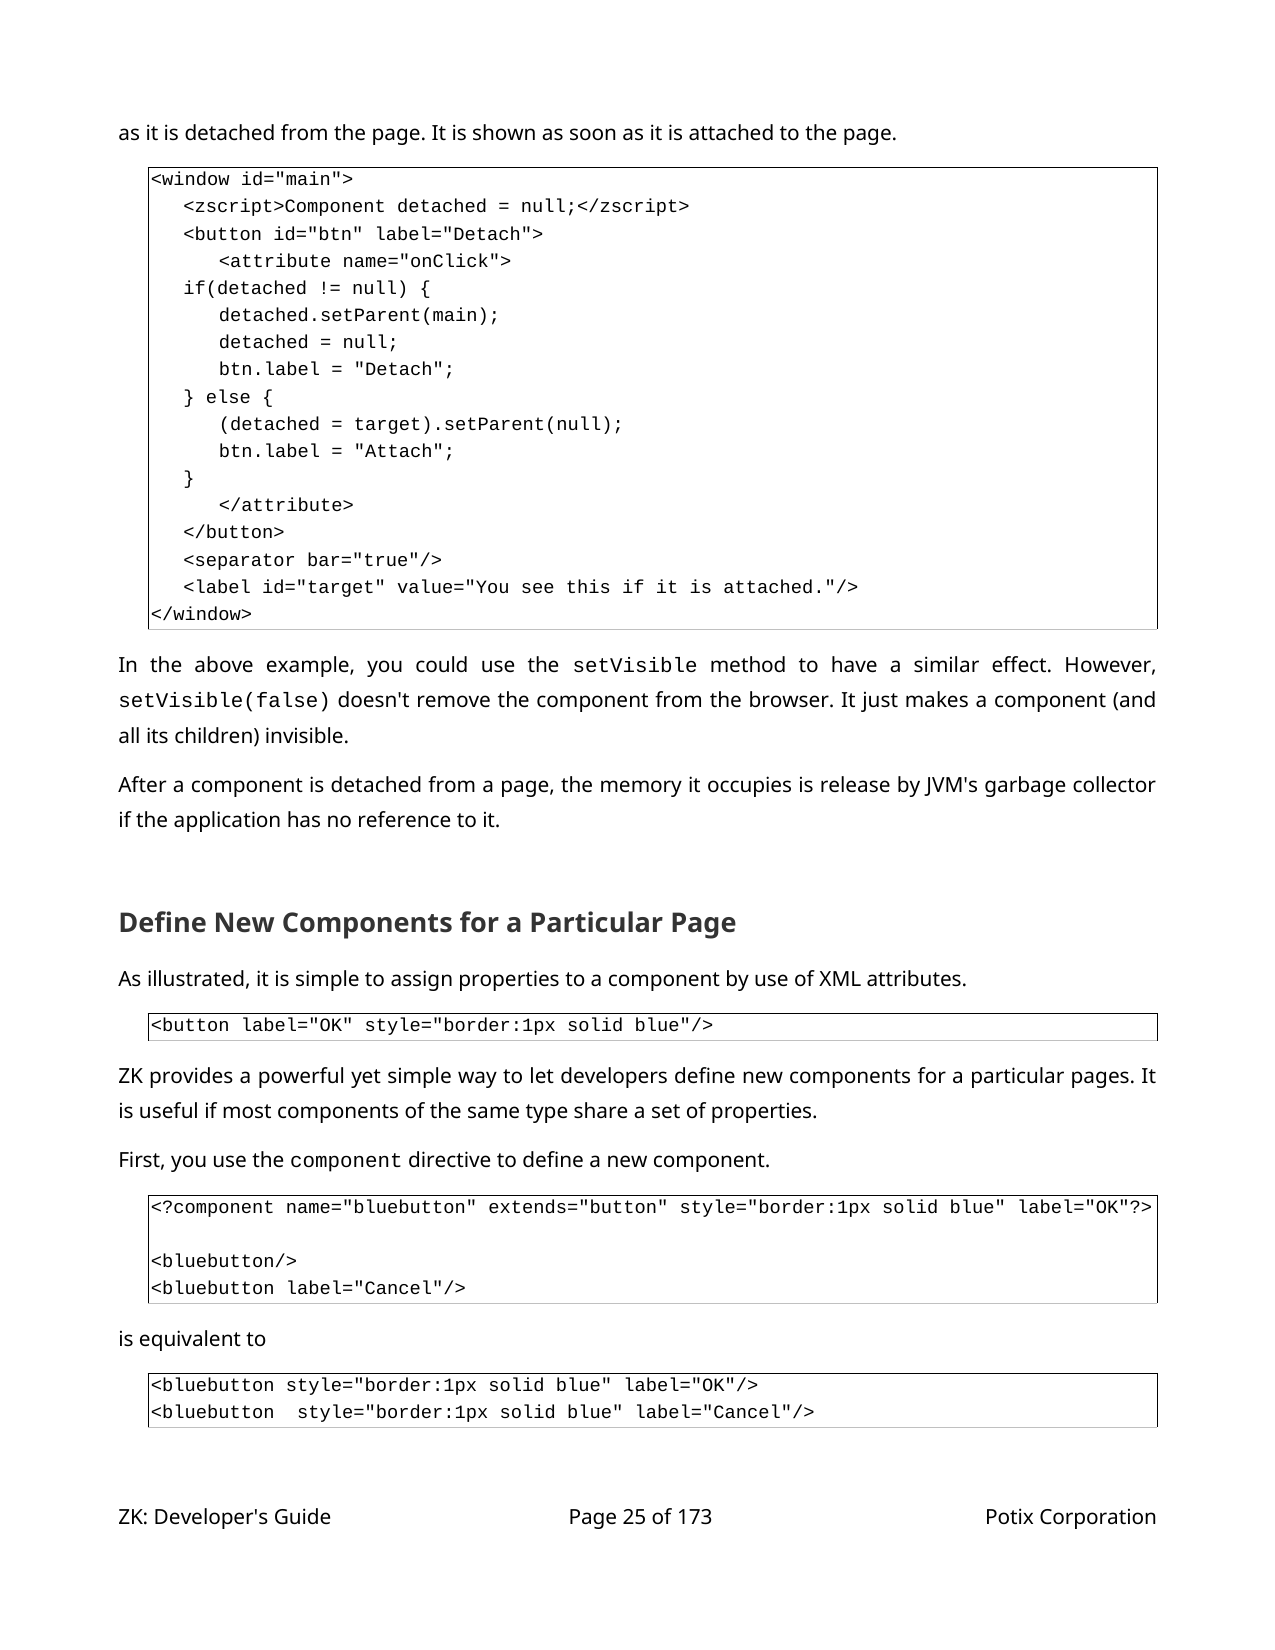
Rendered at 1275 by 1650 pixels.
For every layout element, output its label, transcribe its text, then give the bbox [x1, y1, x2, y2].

text as it is detached from the page. It is shown as soon as it is attached to the page. [118, 118, 1157, 146]
text <separator bar="true"/> [149, 548, 1157, 572]
text <attribute name="onClick"> [149, 248, 1157, 273]
text detached = null; [149, 330, 1157, 354]
text <bluebutton/> [149, 1249, 1157, 1273]
text First, you use the component directive to define a new component. [118, 1145, 1157, 1174]
text <?component name="bluebutton" extends="button" style="border:1px solid blue" label="OK"?> [149, 1196, 1157, 1219]
text <bluebutton style="border:1px solid blue" label="Cancel"/> [149, 1400, 1157, 1427]
text As illustrated, it is simple to assign properties to a component by use of XML attributes. [118, 964, 1157, 993]
text <bluebutton label="Cancel"/> [149, 1276, 1157, 1303]
text <button id="btn" label="Detach"> [149, 221, 1157, 246]
text is equivalent to [118, 1324, 1157, 1352]
subtitle Define New Components for a Particular Page [118, 904, 1157, 941]
text btn.label = "Attach"; [149, 439, 1157, 463]
text <label id="target" value="You see this if it is attached."/> [149, 575, 1157, 599]
text ZK provides a powerful yet simple way to let developers define new components for a particular pages. It is useful if most components of the same type share a set of properties. [118, 1061, 1157, 1125]
text } [149, 466, 1157, 490]
text detached.setParent(main); [149, 303, 1157, 327]
text <window id="main"> [149, 168, 1157, 191]
text In the above example, you could use the setVisible method to have a similar effect. However, setVisible(false) doesn't remove the component from the browser. It just makes a component (and all its children) invisible. [118, 650, 1157, 749]
text <button label="OK" style="border:1px solid blue"/> [149, 1014, 1157, 1040]
text btn.label = "Detach"; [149, 357, 1157, 382]
text </window> [149, 602, 1157, 629]
text <bluebutton style="border:1px solid blue" label="OK"/> [149, 1374, 1157, 1397]
text <zscript>Component detached = null;</zscript> [149, 194, 1157, 218]
text (detached = target).setParent(null); [149, 412, 1157, 436]
text if(detached != null) { [149, 276, 1157, 300]
text After a component is detached from a page, the memory it occupies is release by JVM's garbage collector if the application has no reference to it. [118, 770, 1157, 833]
text } else { [149, 384, 1157, 409]
text </attribute> [149, 493, 1157, 517]
text </button> [149, 520, 1157, 545]
